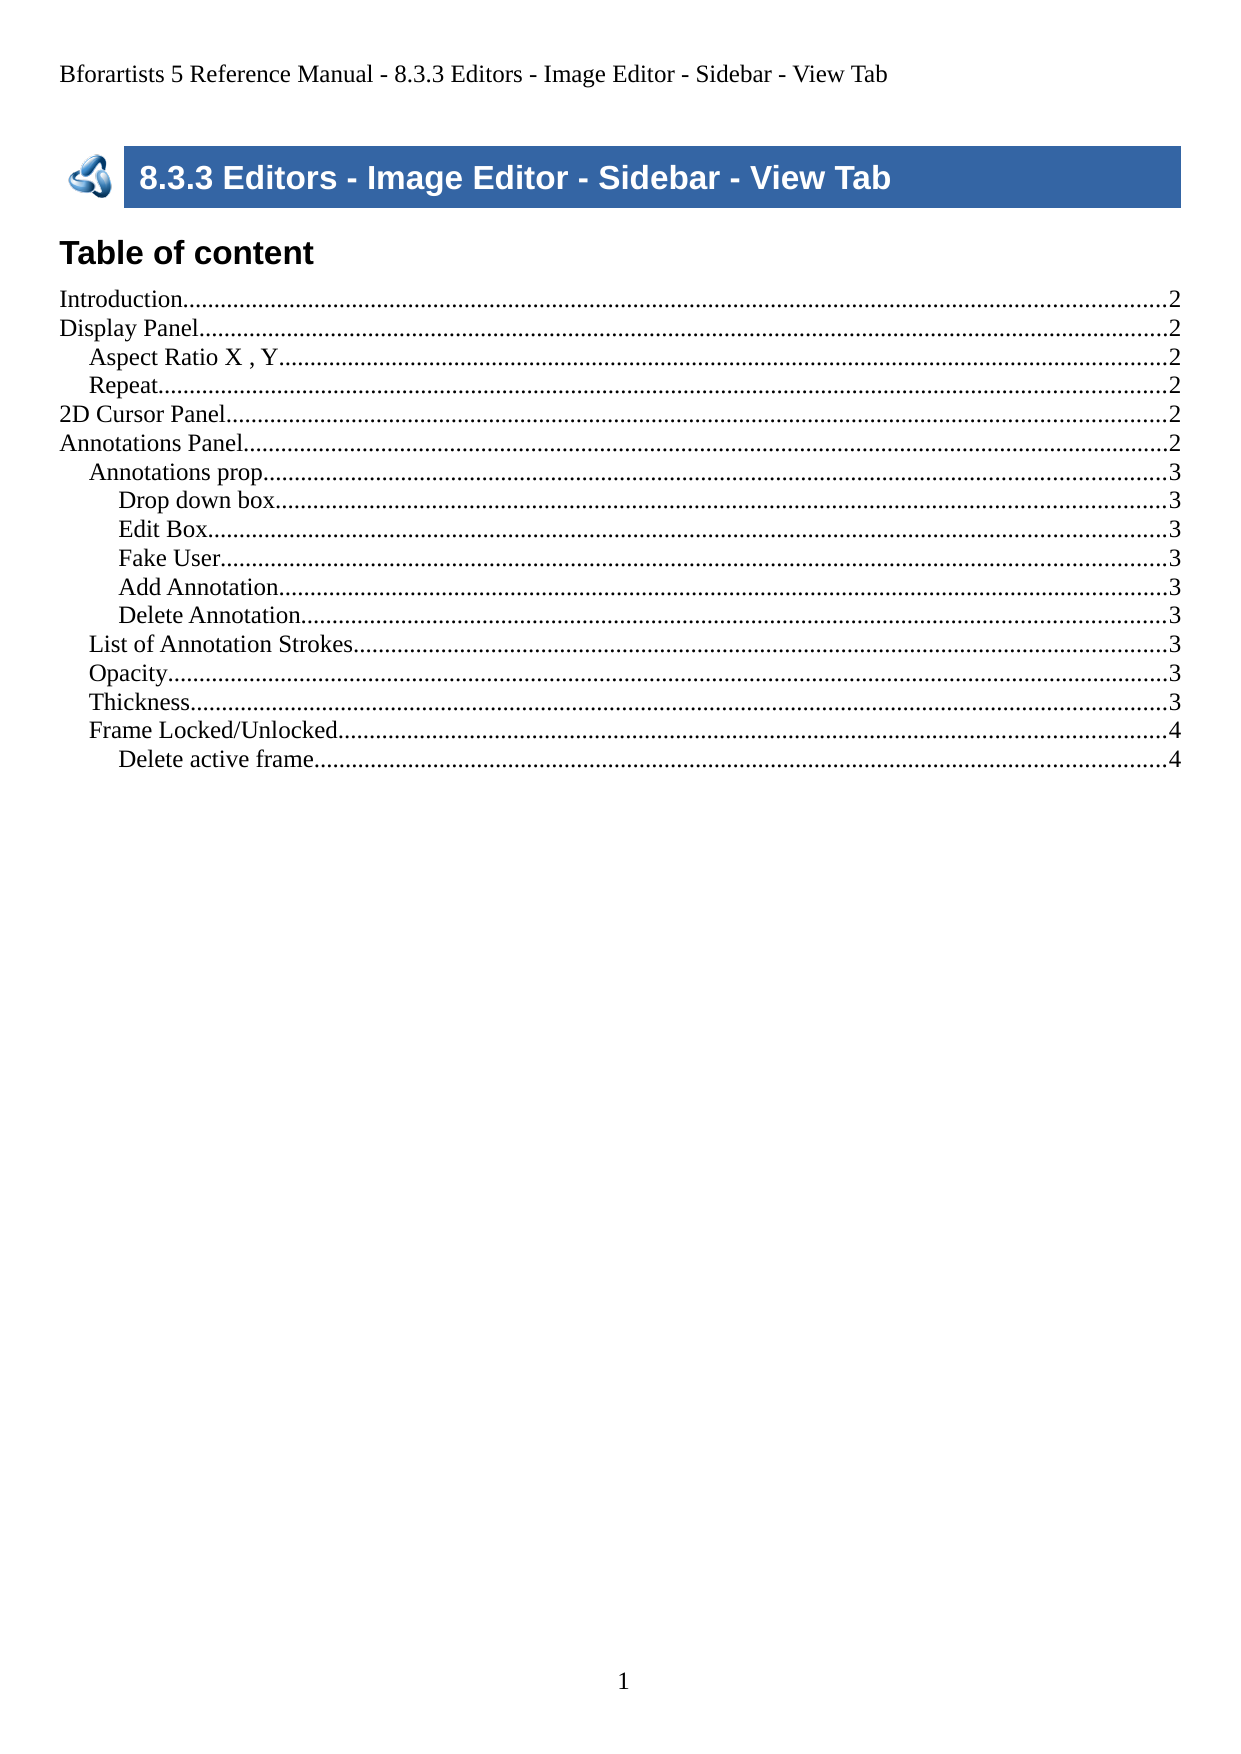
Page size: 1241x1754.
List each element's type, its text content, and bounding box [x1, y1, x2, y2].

text Annotations prop 3 [88, 457, 1181, 485]
text Introduction 2 [59, 284, 1181, 313]
text Edit Box 3 [118, 514, 1181, 543]
text Aspect Ratio X , Y 2 [88, 342, 1181, 370]
text Frame Locked/Unlocked 4 [88, 715, 1181, 744]
text Add Annotation 3 [118, 572, 1181, 600]
table_header [59, 146, 124, 208]
text Thickness 3 [88, 687, 1181, 715]
picture [65, 152, 114, 201]
text Fake User 3 [118, 543, 1181, 572]
text Repeat 2 [88, 370, 1181, 399]
text Delete Annotation 3 [118, 600, 1181, 629]
text Annotations Panel 2 [59, 428, 1181, 457]
table_header 8.3.3 Editors - Image Editor - Sidebar - View Tab [124, 146, 1181, 208]
text 2D Cursor Panel 2 [59, 399, 1181, 428]
text Display Panel 2 [59, 313, 1181, 342]
text Delete active frame 4 [118, 744, 1181, 773]
text Opacity 3 [88, 658, 1181, 687]
text List of Annotation Strokes 3 [88, 629, 1181, 658]
subtitle Table of content [59, 233, 1181, 272]
text Drop down box 3 [118, 485, 1181, 514]
